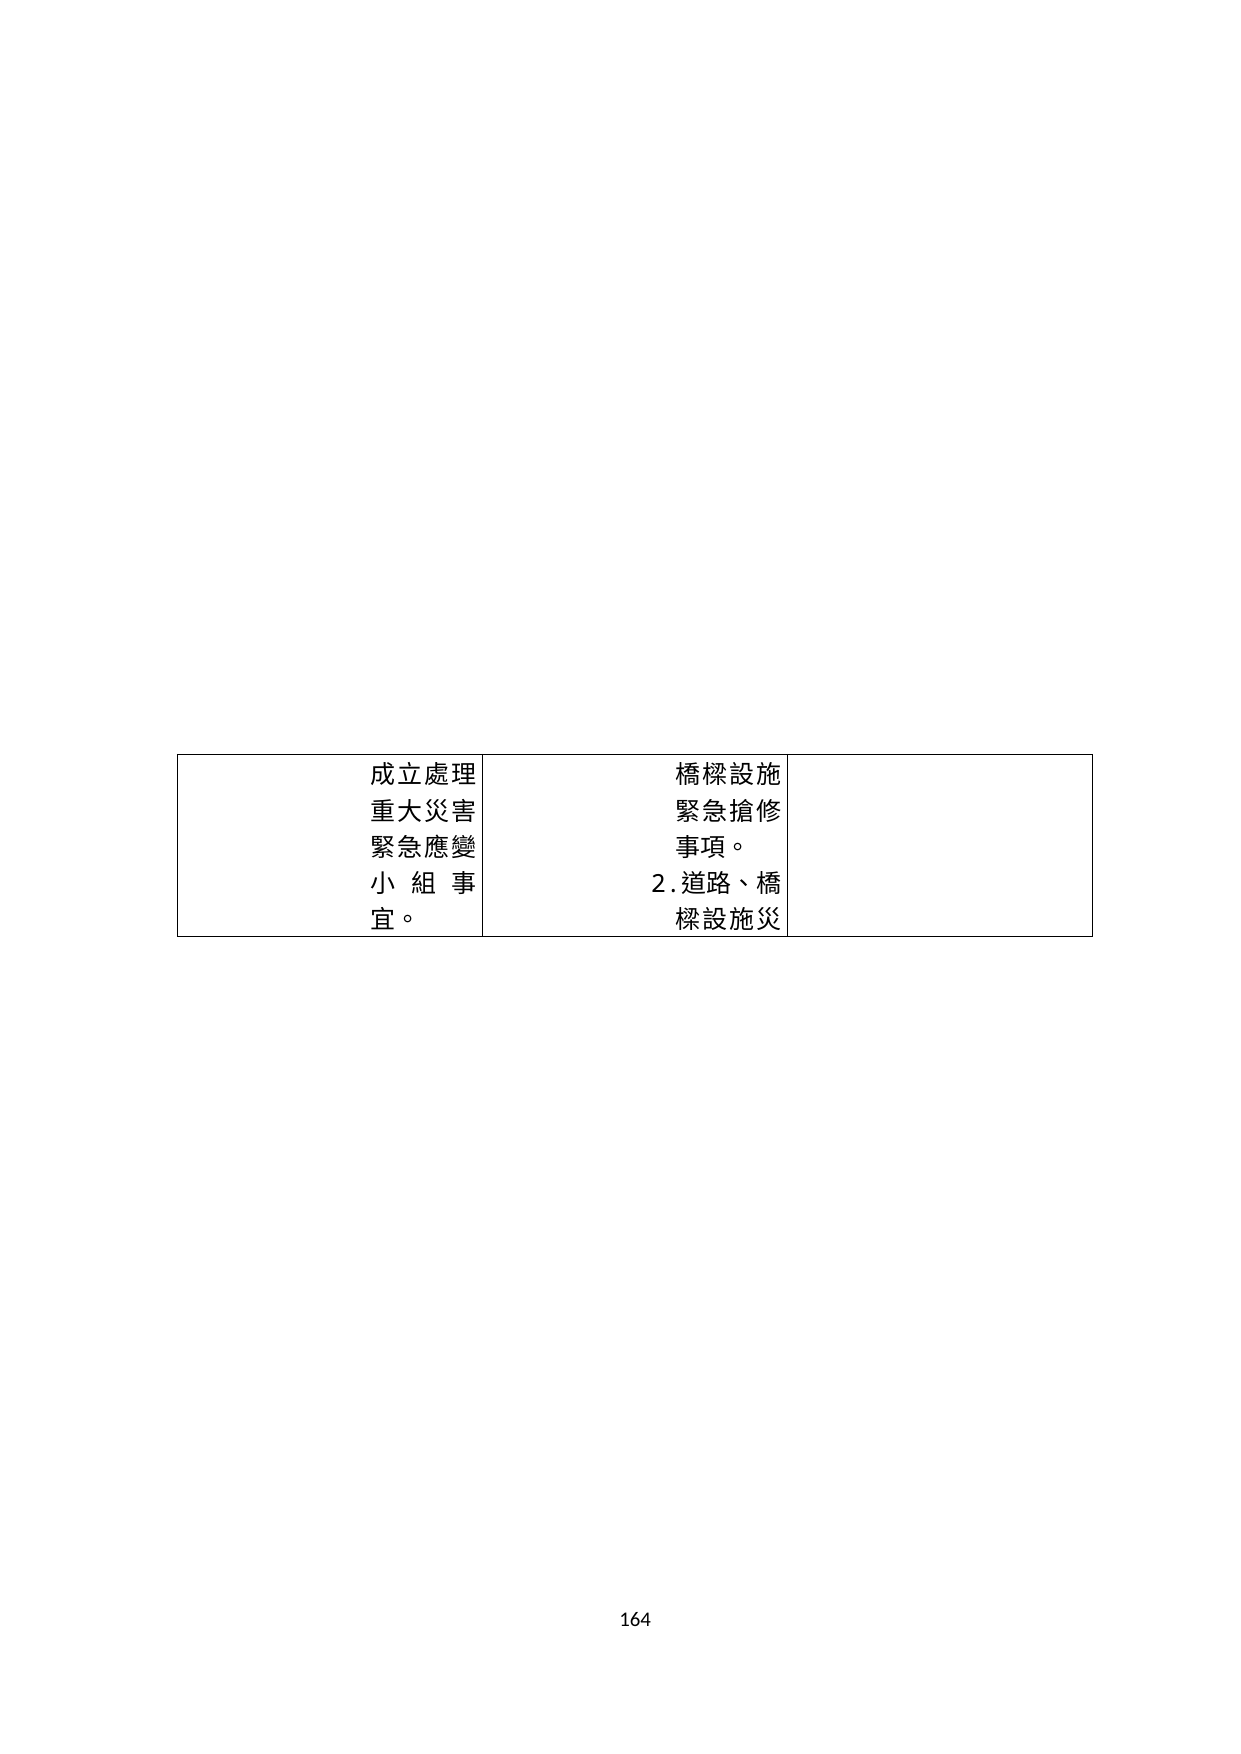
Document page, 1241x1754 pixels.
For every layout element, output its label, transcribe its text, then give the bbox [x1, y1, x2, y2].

table_cell [788, 755, 1092, 936]
table_cell 成立處理重大災害緊急應變小組事宜。 [178, 755, 482, 936]
table_cell 橋樑設施緊急搶修事項。 2.道路、橋樑設施災 [483, 755, 787, 936]
